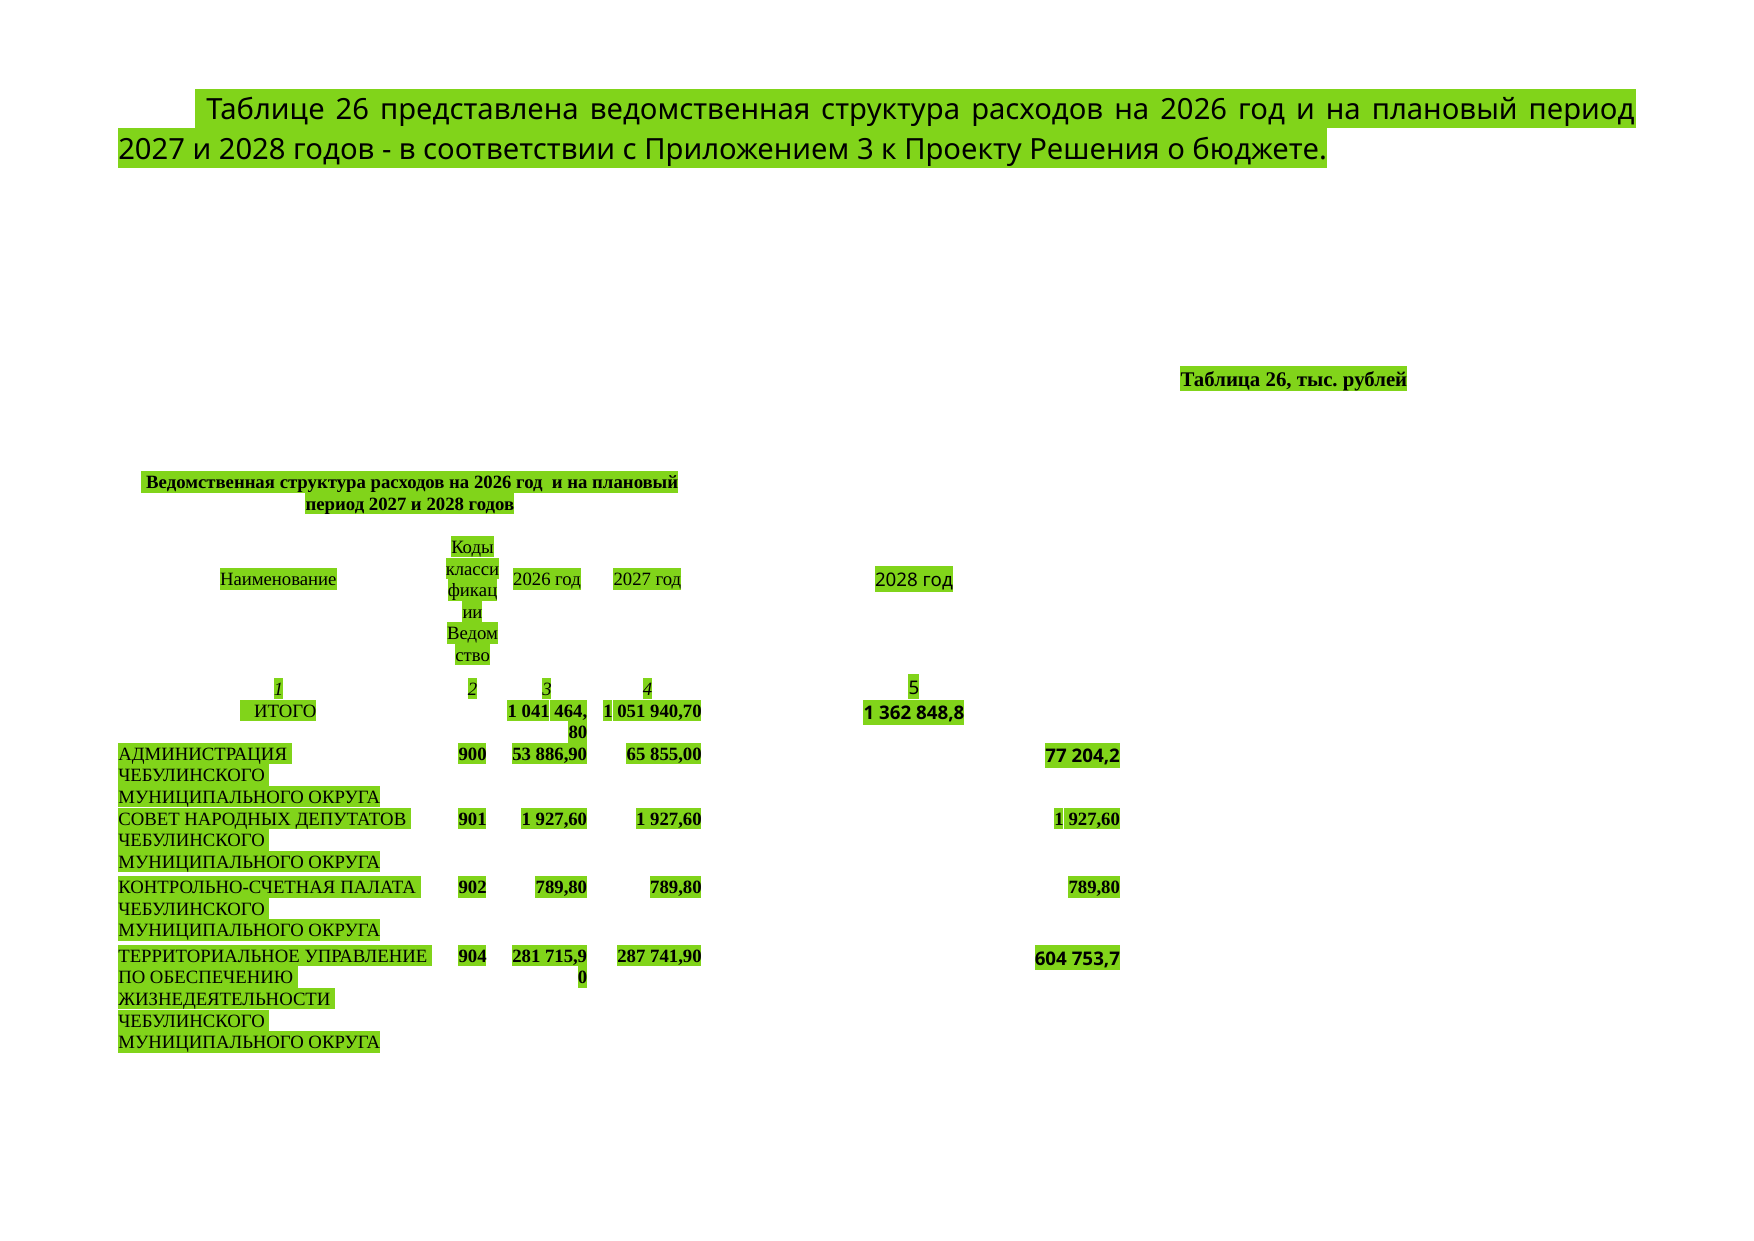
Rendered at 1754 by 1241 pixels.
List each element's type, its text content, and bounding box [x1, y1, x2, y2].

table_cell 1 362 848,8 [705, 700, 1123, 743]
table_cell 2026 год [504, 536, 590, 622]
table_cell 604 753,7 [705, 945, 1123, 1053]
table_cell [441, 700, 503, 743]
table_cell [115, 514, 441, 536]
table_cell 65 855,00 [590, 743, 704, 807]
table_cell 281 715,90 [504, 945, 590, 1053]
text Таблица 26, тыс. рублей [952, 366, 1636, 391]
table_cell [705, 622, 1123, 665]
table_cell 1 [115, 665, 441, 699]
table_header [705, 463, 1123, 514]
table_cell [504, 622, 590, 665]
table_cell 1 927,60 [705, 808, 1123, 876]
table_cell 2027 год [590, 536, 704, 622]
table_cell 2 [441, 665, 503, 699]
table_cell 1 041 464,80 [504, 700, 590, 743]
table_cell 53 886,90 [504, 743, 590, 807]
table_cell 789,80 [590, 876, 704, 945]
table_cell 789,80 [504, 876, 590, 945]
table_cell [441, 514, 503, 536]
table_cell 3 [504, 665, 590, 699]
table_cell 2028 год [705, 536, 1123, 622]
table_header Ведомственная структура расходов на 2026 год и на плановый период 2027 и 2028 годов [115, 463, 704, 514]
table_cell 1 051 940,70 [590, 700, 704, 743]
table_cell ТЕРРИТОРИАЛЬНОЕ УПРАВЛЕНИЕ ПО ОБЕСПЕЧЕНИЮ ЖИЗНЕДЕЯТЕЛЬНОСТИ ЧЕБУЛИНСКОГО МУНИЦИПАЛЬНОГО ОКРУГА [115, 945, 441, 1053]
table_cell 902 [441, 876, 503, 945]
table_cell [504, 514, 590, 536]
table_cell Коды классификации [441, 536, 503, 622]
table_cell 5 [705, 665, 1123, 699]
table_cell 4 [590, 665, 704, 699]
table_cell КОНТРОЛЬНО-СЧЕТНАЯ ПАЛАТА ЧЕБУЛИНСКОГО МУНИЦИПАЛЬНОГО ОКРУГА [115, 876, 441, 945]
table_cell [115, 622, 441, 665]
table_cell 901 [441, 808, 503, 876]
table_cell 789,80 [705, 876, 1123, 945]
text Таблице 26 представлена ведомственная структура расходов на 2026 год и на плановый период 2027 и 2028 годов - в соответствии с Приложением 3 к Проекту Решения о бюджете. [118, 89, 1636, 168]
table_cell АДМИНИСТРАЦИЯ ЧЕБУЛИНСКОГО МУНИЦИПАЛЬНОГО ОКРУГА [115, 743, 441, 807]
table_cell Ведомство [441, 622, 503, 665]
table_cell [590, 622, 704, 665]
table_cell 900 [441, 743, 503, 807]
table_cell 1 927,60 [590, 808, 704, 876]
table_cell 1 927,60 [504, 808, 590, 876]
table_cell [705, 514, 1123, 536]
table_cell СОВЕТ НАРОДНЫХ ДЕПУТАТОВ ЧЕБУЛИНСКОГО МУНИЦИПАЛЬНОГО ОКРУГА [115, 808, 441, 876]
table_cell 287 741,90 [590, 945, 704, 1053]
table_cell 77 204,2 [705, 743, 1123, 807]
table_cell 904 [441, 945, 503, 1053]
table_cell Наименование [115, 536, 441, 622]
table_cell ИТОГО [115, 700, 441, 743]
table_cell [590, 514, 704, 536]
